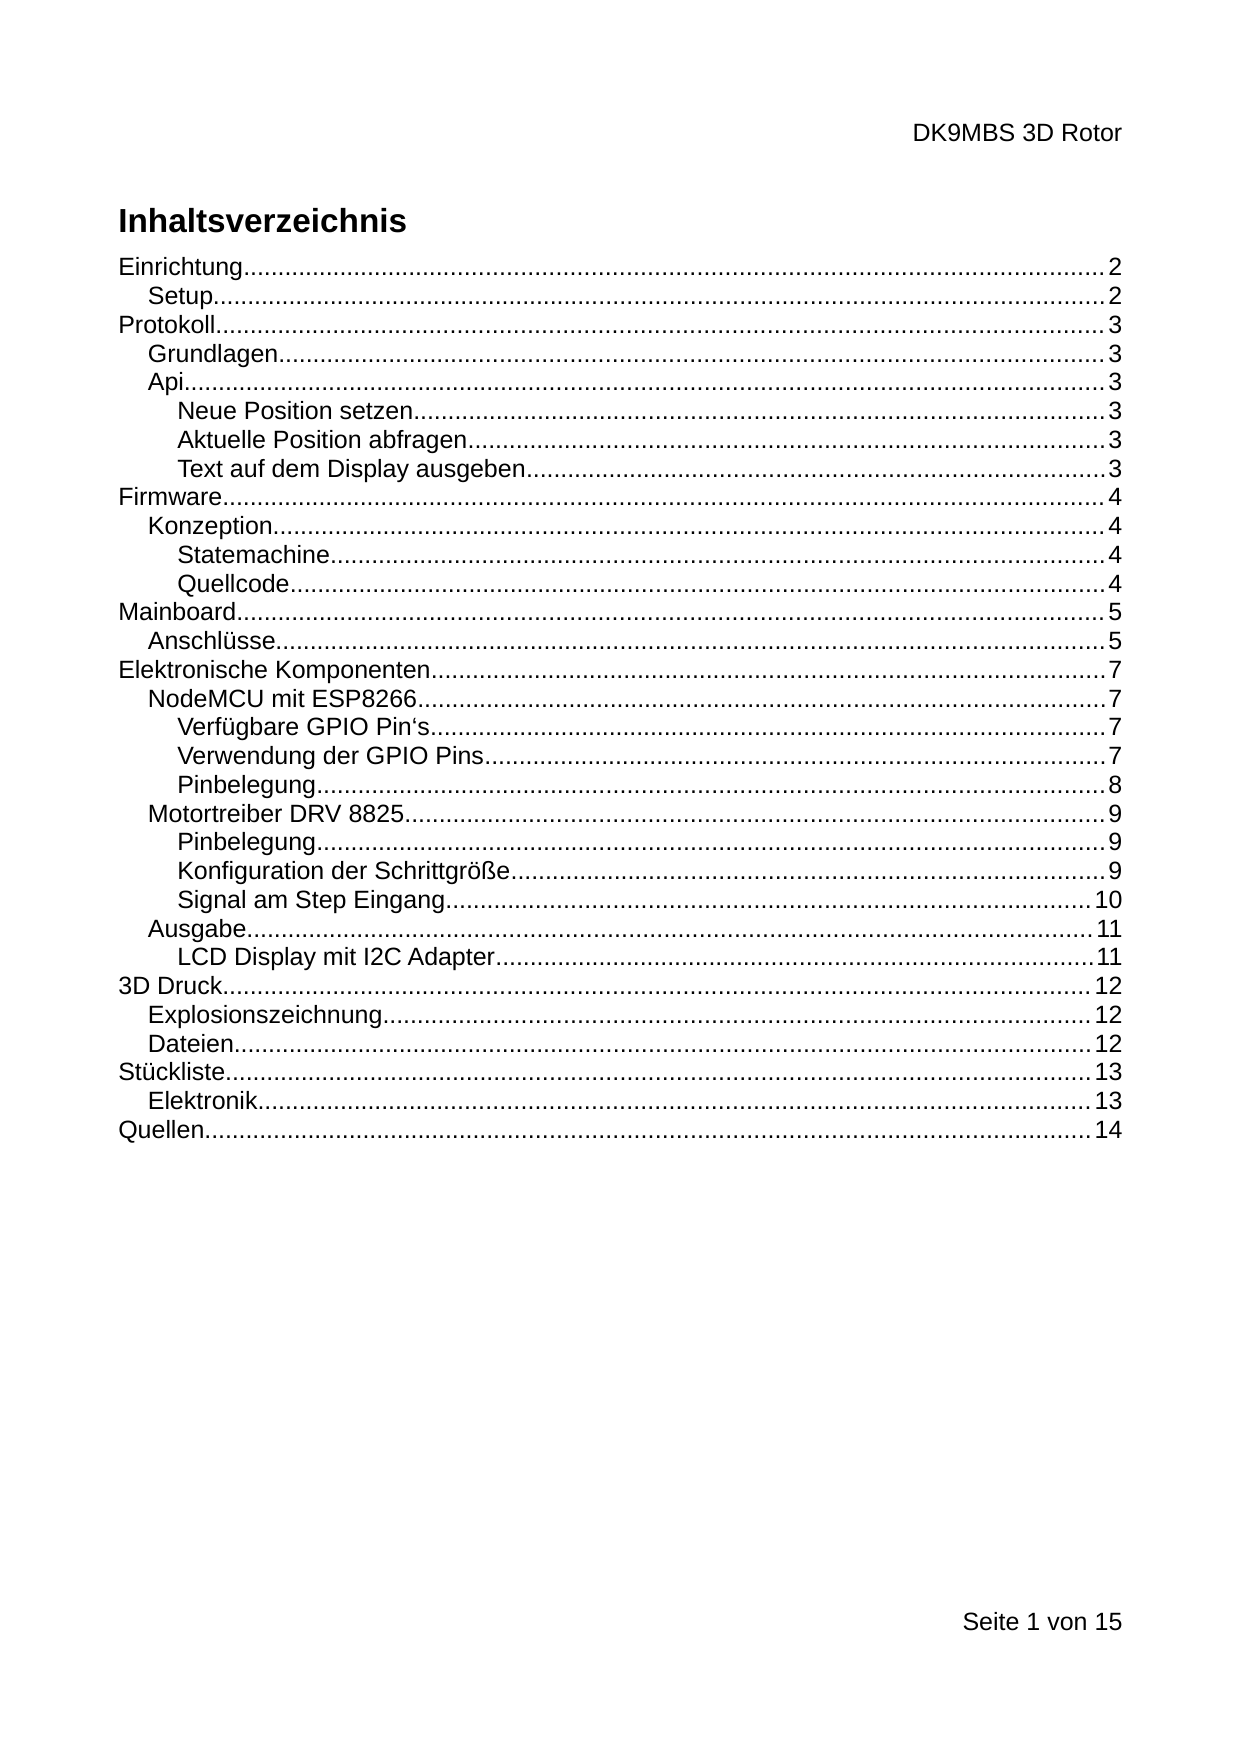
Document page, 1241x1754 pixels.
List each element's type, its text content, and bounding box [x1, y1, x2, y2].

text Aktuelle Position abfragen 3 [177, 425, 1122, 453]
text Konfiguration der Schrittgröße 9 [177, 856, 1122, 885]
text Quellen 14 [118, 1115, 1122, 1143]
text Verfügbare GPIO Pin‘s 7 [177, 712, 1122, 741]
text Elektronische Komponenten 7 [118, 655, 1122, 683]
text Konzeption 4 [148, 511, 1122, 540]
text NodeMCU mit ESP8266 7 [148, 683, 1122, 712]
text Neue Position setzen 3 [177, 396, 1122, 425]
text Statemachine 4 [177, 540, 1122, 568]
text Protokoll 3 [118, 310, 1122, 338]
text Explosionszeichnung 12 [148, 1000, 1122, 1028]
text Signal am Step Eingang 10 [177, 885, 1122, 913]
text Mainboard 5 [118, 597, 1122, 626]
text Motortreiber DRV 8825 9 [148, 798, 1122, 827]
text Dateien 12 [148, 1028, 1122, 1057]
text Quellcode 4 [177, 568, 1122, 597]
text Einrichtung 2 [118, 252, 1122, 281]
text Firmware 4 [118, 482, 1122, 511]
text Verwendung der GPIO Pins 7 [177, 741, 1122, 770]
text Text auf dem Display ausgeben 3 [177, 453, 1122, 482]
text Pinbelegung 9 [177, 827, 1122, 856]
text Setup 2 [148, 281, 1122, 310]
text Anschlüsse 5 [148, 626, 1122, 655]
text Stückliste 13 [118, 1057, 1122, 1086]
text Api 3 [148, 367, 1122, 396]
text Grundlagen 3 [148, 338, 1122, 367]
text Ausgabe 11 [148, 913, 1122, 942]
text LCD Display mit I2C Adapter 11 [177, 942, 1122, 971]
text Pinbelegung 8 [177, 770, 1122, 798]
text Elektronik 13 [148, 1086, 1122, 1115]
text 3D Druck 12 [118, 971, 1122, 1000]
subtitle Inhaltsverzeichnis [118, 201, 1122, 240]
